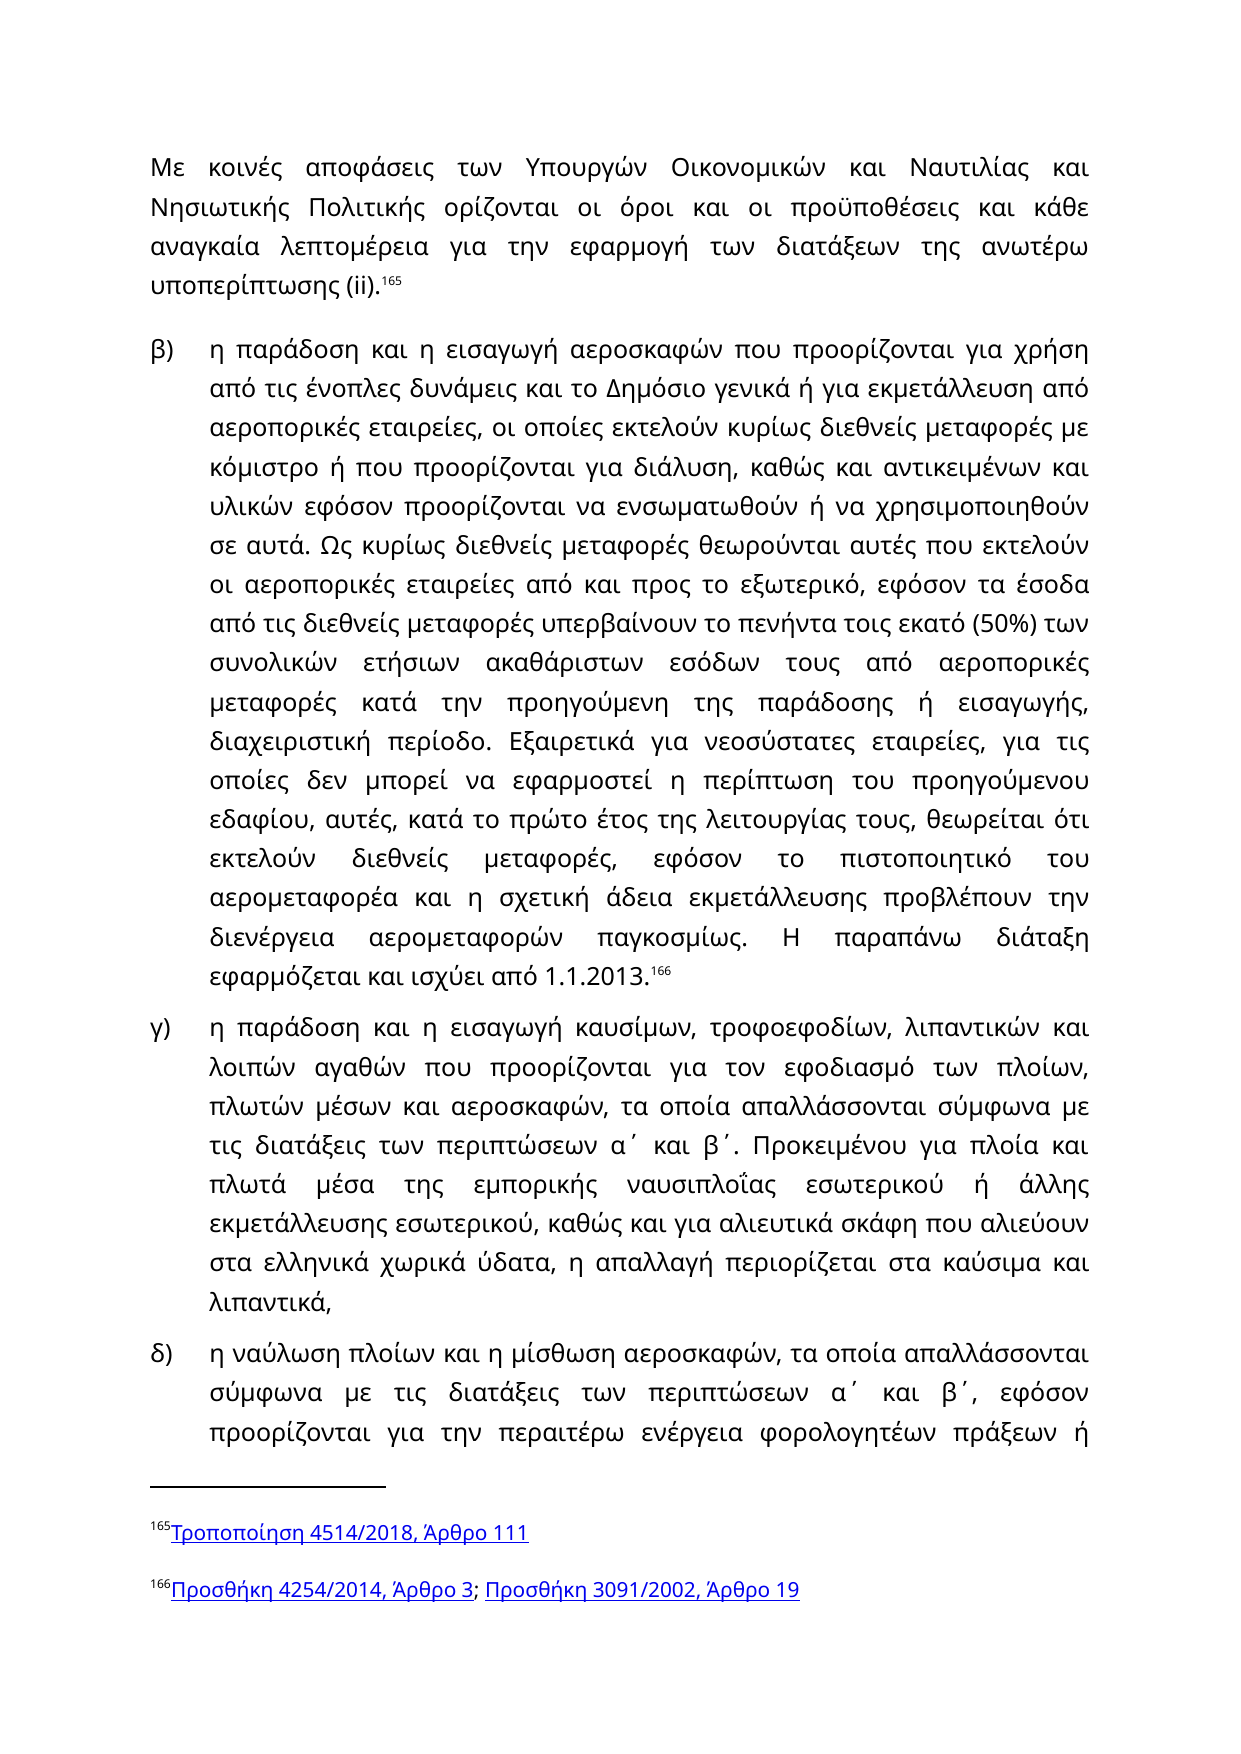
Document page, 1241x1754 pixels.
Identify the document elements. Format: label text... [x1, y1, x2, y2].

text Προσθήκη 4254/2014, Άρθρο 3; Προσθήκη 3091/2002, Άρθρο 19 [150, 1576, 1090, 1604]
list β) η παράδοση και η εισαγωγή αεροσκαφών που προορίζονται για χρήση από τις ένοπλες δυνάμεις και το Δημόσιο γενικά ή για εκμετάλλευση από αεροπορικές εταιρείες, οι οποίες εκτελούν κυρίως διεθνείς μεταφορές με κόμιστρο ή που προορίζονται για διάλυση, καθώς και αντικειμένων και υλικών εφόσον προορίζονται να ενσωματωθούν ή να χρησιμοποιηθούν σε αυτά. Ως κυρίως διεθνείς μεταφορές θεωρούνται αυτές που εκτελούν οι αεροπορικές εταιρείες από και προς το εξωτερικό, εφόσον τα έσοδα από τις διεθνείς μεταφορές υπερβαίνουν το πενήντα τοις εκατό (50%) των συνολικών ετήσιων ακαθάριστων εσόδων τους από αεροπορικές μεταφορές κατά την προηγούμενη της παράδοσης ή εισαγωγής, διαχειριστική περίοδο. Εξαιρετικά για νεοσύστατες εταιρείες, για τις οποίες δεν μπορεί να εφαρμοστεί η περίπτωση του προηγούμενου εδαφίου, αυτές, κατά το πρώτο έτος της λειτουργίας τους, θεωρείται ότι εκτελούν διεθνείς μεταφορές, εφόσον το πιστοποιητικό του αερομεταφορέα και η σχετική άδεια εκμετάλλευσης προβλέπουν την διενέργεια αερομεταφορών παγκοσμίως. Η παραπάνω διάταξη εφαρμόζεται και ισχύει από 1.1.2013. [150, 332, 1090, 992]
text Με κοινές αποφάσεις των Υπουργών Οικονομικών και Ναυτιλίας και Νησιωτικής Πολιτικής ορίζονται οι όροι και οι προϋποθέσεις και κάθε αναγκαία λεπτομέρεια για την εφαρμογή των διατάξεων της ανωτέρω υποπερίπτωσης (ii). [150, 150, 1090, 302]
list δ) η ναύλωση πλοίων και η μίσθωση αεροσκαφών, τα οποία απαλλάσσονται σύμφωνα με τις διατάξεις των περιπτώσεων α΄ και β΄, εφόσον προορίζονται για την περαιτέρω ενέργεια φορολογητέων πράξεων ή [150, 1336, 1090, 1448]
list γ) η παράδοση και η εισαγωγή καυσίμων, τροφοεφοδίων, λιπαντικών και λοιπών αγαθών που προορίζονται για τον εφοδιασμό των πλοίων, πλωτών μέσων και αεροσκαφών, τα οποία απαλλάσσονται σύμφωνα με τις διατάξεις των περιπτώσεων α΄ και β΄. Προκειμένου για πλοία και πλωτά μέσα της εμπορικής ναυσιπλοΐας εσωτερικού ή άλλης εκμετάλλευσης εσωτερικού, καθώς και για αλιευτικά σκάφη που αλιεύουν στα ελληνικά χωρικά ύδατα, η απαλλαγή περιορίζεται στα καύσιμα και λιπαντικά, [150, 1010, 1090, 1318]
text Τροποποίηση 4514/2018, Άρθρο 111 [150, 1518, 1090, 1546]
